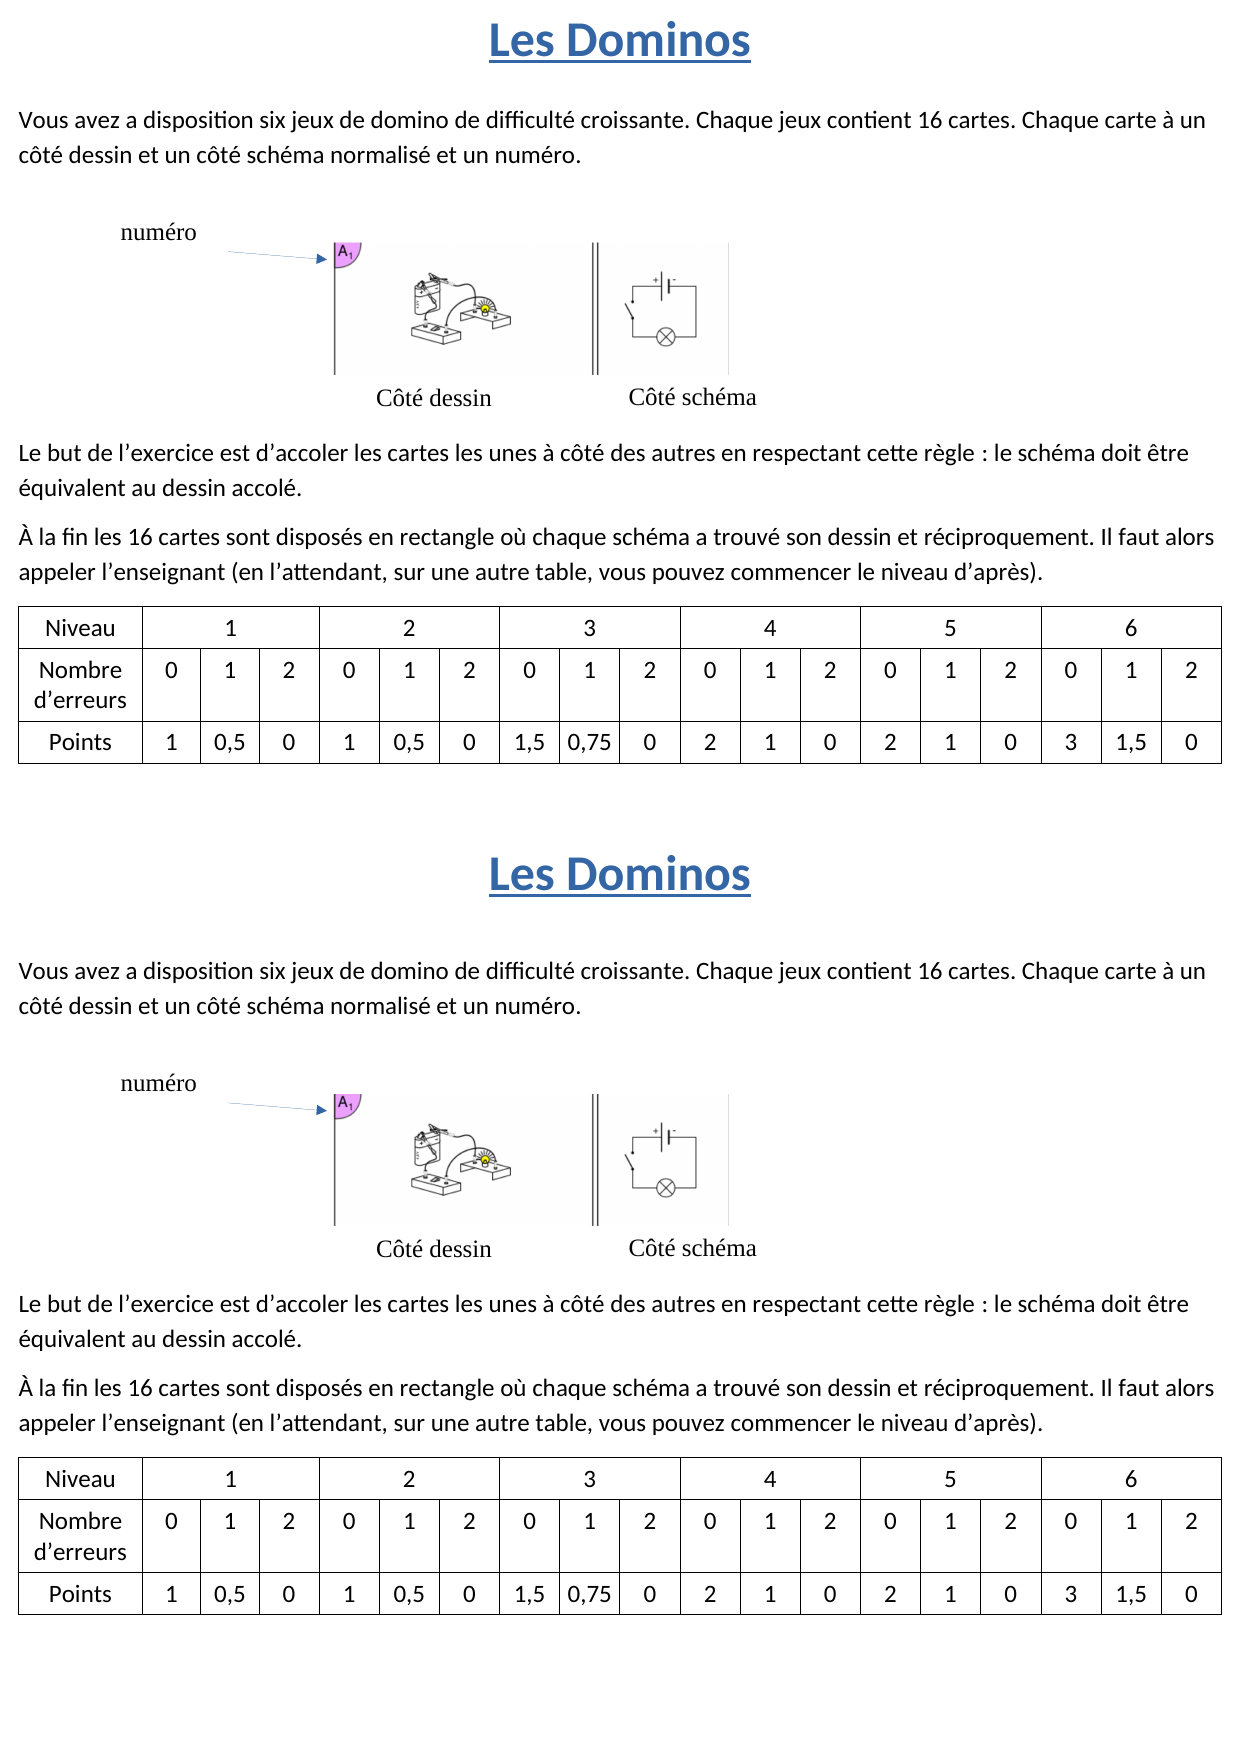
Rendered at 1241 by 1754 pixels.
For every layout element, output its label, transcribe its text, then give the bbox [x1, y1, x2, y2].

table_cell 0 [981, 1573, 1041, 1614]
table_header 1 [143, 607, 319, 648]
table_cell 0 [681, 649, 740, 721]
table_cell Points [19, 722, 142, 763]
table_cell 1,5 [500, 1573, 559, 1614]
table_header 6 [1042, 1458, 1221, 1499]
table_cell 0 [440, 722, 499, 763]
table_cell 2 [440, 1500, 499, 1572]
table_cell 1 [380, 1500, 439, 1572]
table_cell 1 [921, 722, 980, 763]
table_cell 2 [1162, 649, 1221, 721]
table_cell 0 [681, 1500, 740, 1572]
table_cell 1 [320, 1573, 379, 1614]
picture [333, 1094, 729, 1226]
table_cell 2 [1162, 1500, 1221, 1572]
table_cell 0 [320, 1500, 379, 1572]
table_cell Nombre d’erreurs [19, 1500, 142, 1572]
table_cell 0 [620, 722, 680, 763]
table_cell 1 [201, 649, 259, 721]
table_cell 2 [681, 1573, 740, 1614]
table_cell 1 [380, 649, 439, 721]
table_cell 2 [981, 1500, 1041, 1572]
title Les Dominos [18, 8, 1221, 69]
table_header 5 [861, 607, 1041, 648]
text Le but de l’exercice est d’accoler les cartes les unes à côté des autres en respectant cette règle : le schéma doit être équivalent au dessin accolé. [18, 1288, 1221, 1353]
table_cell 0 [861, 1500, 920, 1572]
table_cell 0 [320, 649, 379, 721]
table_cell 1 [201, 1500, 259, 1572]
table_header 2 [320, 1458, 499, 1499]
table_cell 0,5 [201, 1573, 259, 1614]
table_cell 2 [681, 722, 740, 763]
table_cell Points [19, 1573, 142, 1614]
table_cell 3 [1042, 1573, 1101, 1614]
table_cell 1,5 [1102, 722, 1161, 763]
table_cell 2 [861, 1573, 920, 1614]
table_cell 0,75 [560, 722, 619, 763]
table_header 5 [861, 1458, 1041, 1499]
table_cell 2 [801, 1500, 860, 1572]
table_cell 1 [741, 649, 800, 721]
table_cell 0 [1162, 1573, 1221, 1614]
table_cell 2 [260, 1500, 319, 1572]
table_cell 1 [320, 722, 379, 763]
text Le but de l’exercice est d’accoler les cartes les unes à côté des autres en respectant cette règle : le schéma doit être équivalent au dessin accolé. [18, 437, 1221, 502]
table_cell 0 [143, 649, 200, 721]
table_header 2 [320, 607, 499, 648]
table_cell 1 [741, 1573, 800, 1614]
table_header 3 [500, 1458, 680, 1499]
table_header 4 [681, 607, 860, 648]
table_cell 1 [921, 1500, 980, 1572]
table_cell 1 [1102, 649, 1161, 721]
table_cell 0 [260, 1573, 319, 1614]
table_cell 0 [143, 1500, 200, 1572]
title Les Dominos [18, 842, 1221, 903]
table_header 6 [1042, 607, 1221, 648]
table_cell 0 [1162, 722, 1221, 763]
table_cell 2 [260, 649, 319, 721]
table_cell 1,5 [1102, 1573, 1161, 1614]
table_cell 1 [560, 649, 619, 721]
table_cell 0 [861, 649, 920, 721]
table_cell 2 [620, 1500, 680, 1572]
table_cell 1 [921, 1573, 980, 1614]
table_cell 0 [260, 722, 319, 763]
text Vous avez a disposition six jeux de domino de difficulté croissante. Chaque jeux contient 16 cartes. Chaque carte à un côté dessin et un côté schéma normalisé et un numéro. [18, 104, 1221, 170]
table_header 4 [681, 1458, 860, 1499]
text Vous avez a disposition six jeux de domino de difficulté croissante. Chaque jeux contient 16 cartes. Chaque carte à un côté dessin et un côté schéma normalisé et un numéro. [18, 956, 1221, 1021]
table_cell 2 [981, 649, 1041, 721]
table_cell 0 [620, 1573, 680, 1614]
table_cell 0 [1042, 649, 1101, 721]
table_cell 0,5 [380, 1573, 439, 1614]
table_cell 0 [500, 649, 559, 721]
picture [333, 243, 729, 375]
text À la fin les 16 cartes sont disposés en rectangle où chaque schéma a trouvé son dessin et réciproquement. Il faut alors appeler l’enseignant (en l’attendant, sur une autre table, vous pouvez commencer le niveau d’après). [18, 1373, 1221, 1438]
table_cell 0 [500, 1500, 559, 1572]
table_cell 0 [981, 722, 1041, 763]
table_cell 0,75 [560, 1573, 619, 1614]
table_cell 1 [741, 1500, 800, 1572]
table_header 3 [500, 607, 680, 648]
table_cell 1 [921, 649, 980, 721]
table_cell 0 [440, 1573, 499, 1614]
table_cell 1 [143, 1573, 200, 1614]
table_cell 1 [1102, 1500, 1161, 1572]
table_header Niveau [19, 1458, 142, 1499]
table_cell 2 [861, 722, 920, 763]
table_cell 2 [620, 649, 680, 721]
text À la fin les 16 cartes sont disposés en rectangle où chaque schéma a trouvé son dessin et réciproquement. Il faut alors appeler l’enseignant (en l’attendant, sur une autre table, vous pouvez commencer le niveau d’après). [18, 521, 1221, 587]
table_cell 2 [801, 649, 860, 721]
table_cell 1 [560, 1500, 619, 1572]
table_cell Nombre d’erreurs [19, 649, 142, 721]
table_cell 0 [801, 1573, 860, 1614]
table_cell 1 [741, 722, 800, 763]
table_cell 0 [801, 722, 860, 763]
table_cell 1,5 [500, 722, 559, 763]
table_header Niveau [19, 607, 142, 648]
table_header 1 [143, 1458, 319, 1499]
table_cell 1 [143, 722, 200, 763]
table_cell 0,5 [380, 722, 439, 763]
table_cell 0,5 [201, 722, 259, 763]
table_cell 0 [1042, 1500, 1101, 1572]
table_cell 2 [440, 649, 499, 721]
table_cell 3 [1042, 722, 1101, 763]
